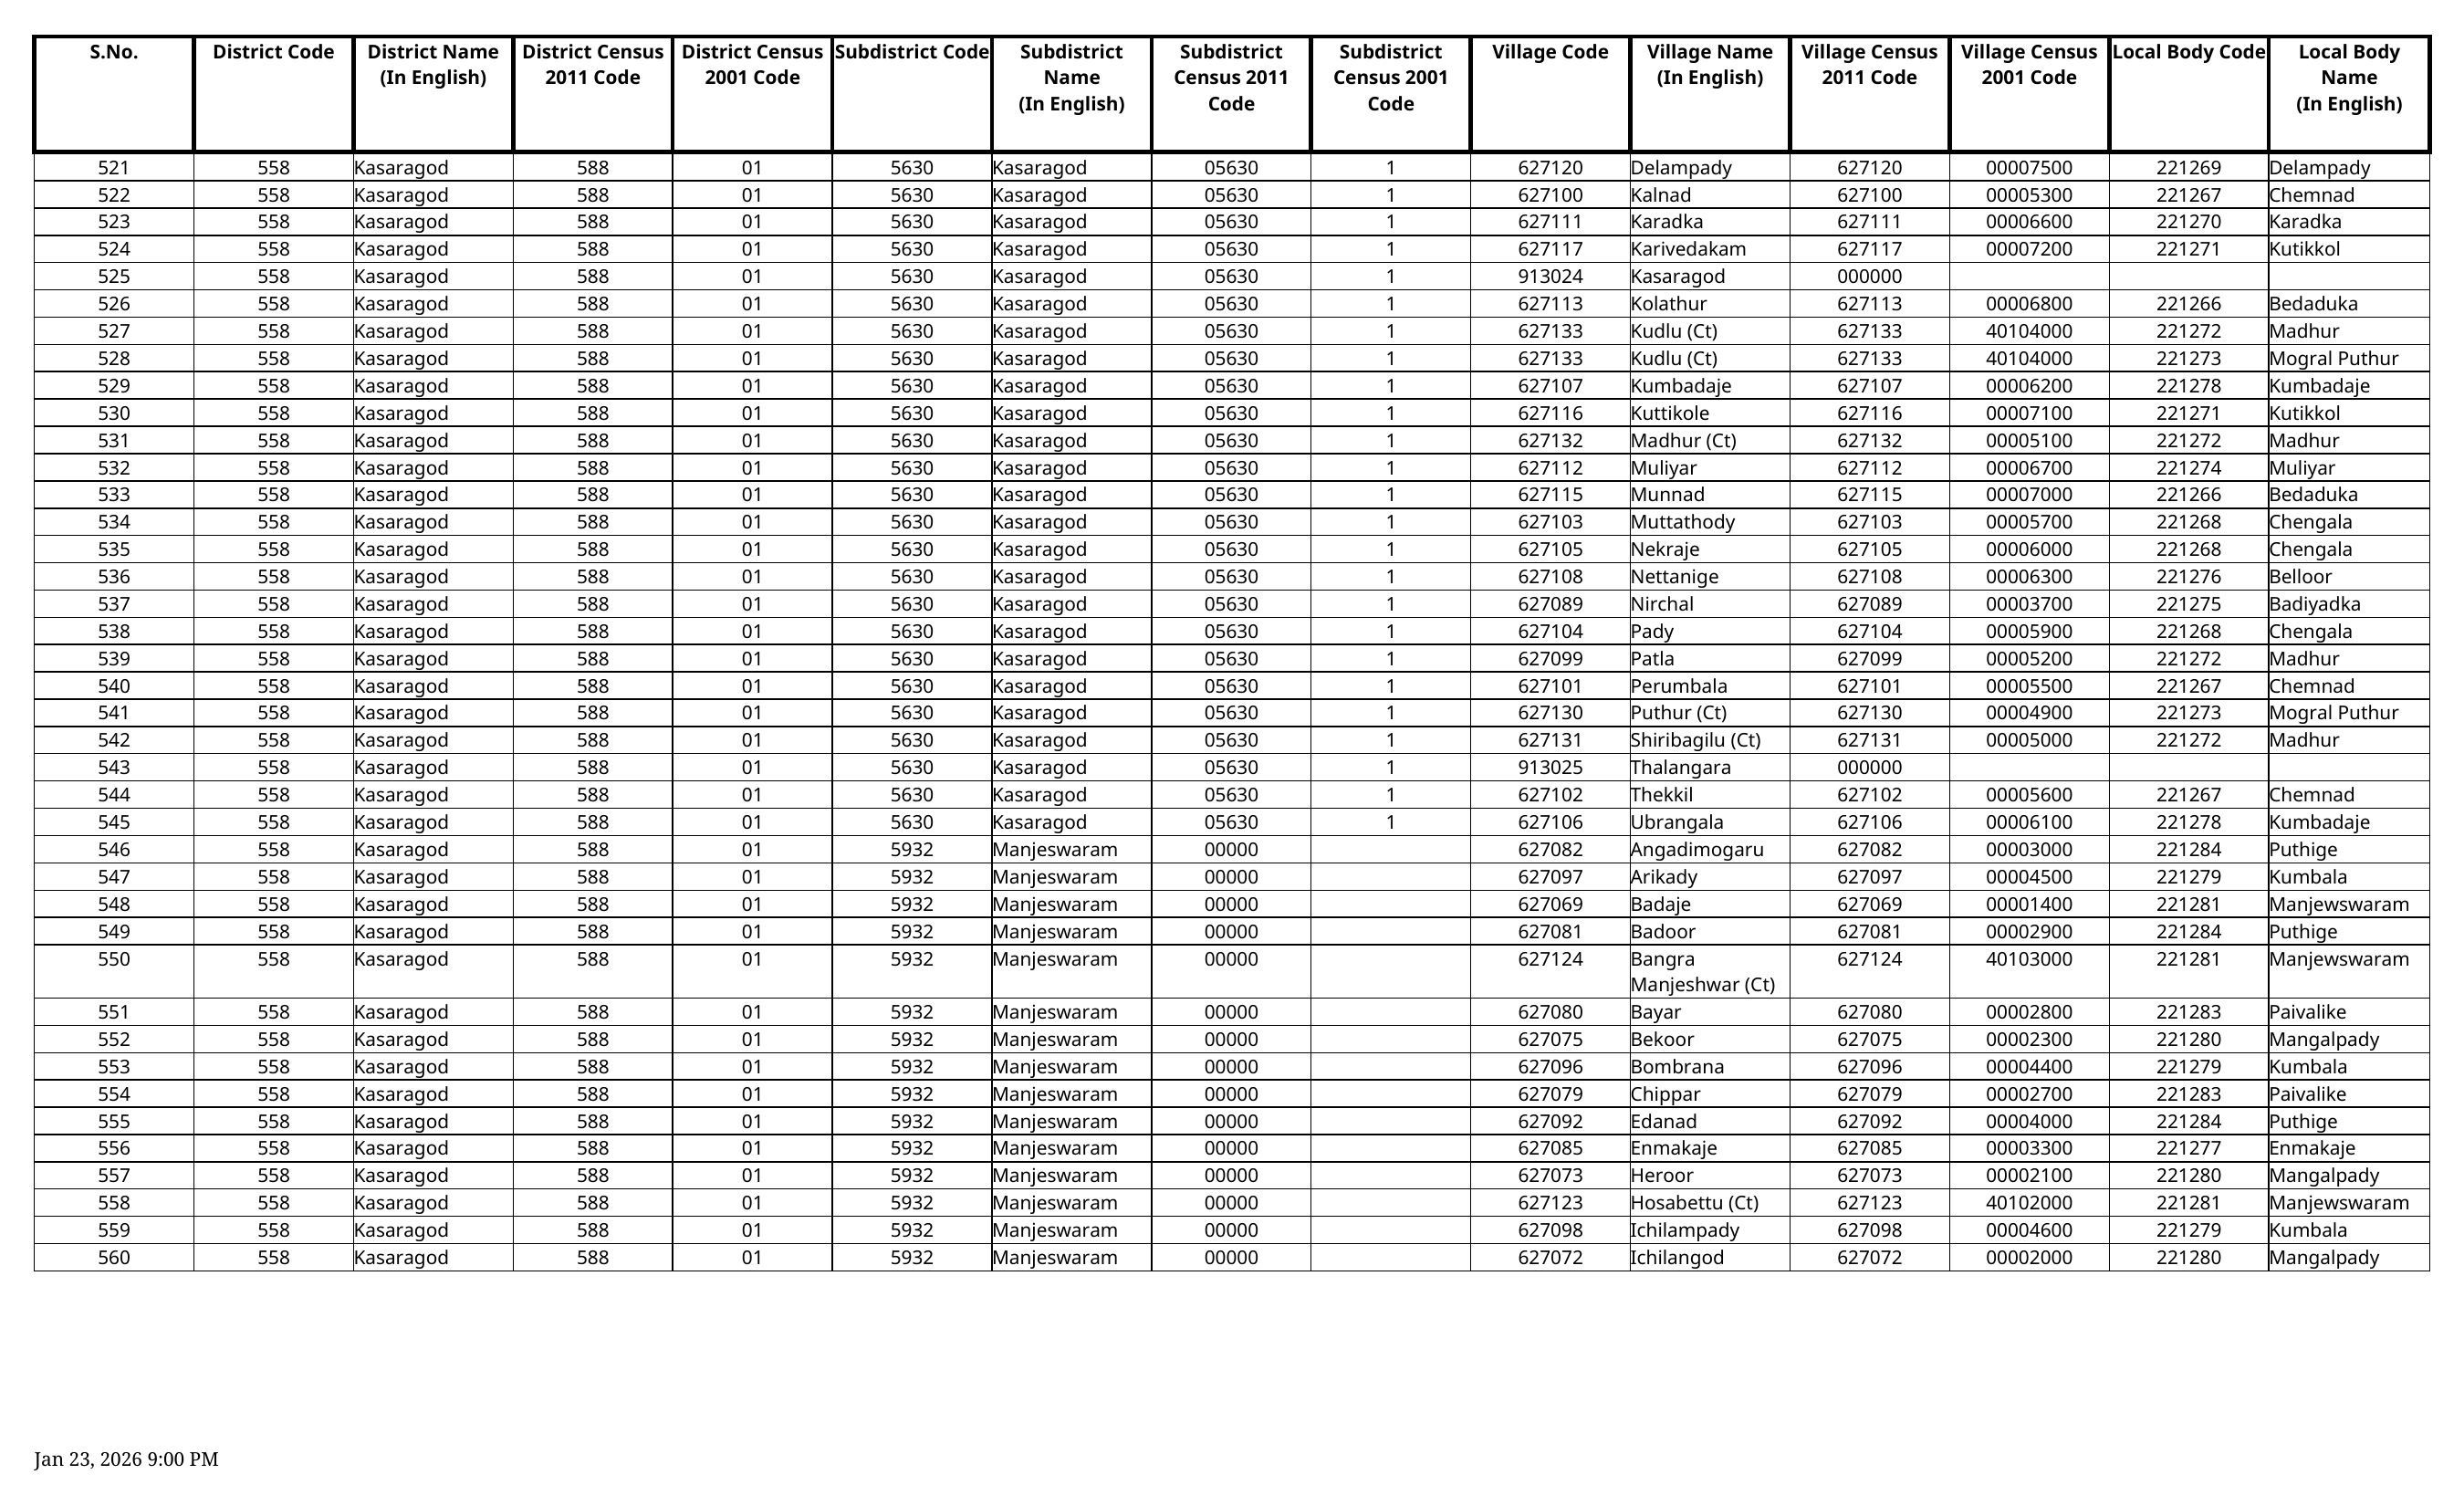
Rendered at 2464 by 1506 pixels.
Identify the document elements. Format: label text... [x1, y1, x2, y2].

table_cell 05630 [1153, 536, 1310, 562]
table_cell 01 [673, 781, 831, 808]
table_cell 558 [194, 372, 353, 398]
table_cell 627080 [1791, 999, 1949, 1024]
table_cell Kasaragod [354, 263, 513, 289]
table_cell 627104 [1791, 618, 1949, 643]
table_cell Ubrangala [1631, 809, 1790, 835]
table_cell 627120 [1471, 154, 1630, 180]
table_cell 01 [673, 809, 831, 835]
table_cell Kasaragod [993, 290, 1151, 317]
table_header 560 [35, 1244, 193, 1271]
table_cell 221278 [2110, 809, 2268, 835]
table_header 554 [35, 1081, 193, 1106]
table_cell Manjewswaram [2270, 1189, 2429, 1216]
table_cell Kasaragod [354, 1053, 513, 1079]
table_cell 558 [194, 154, 353, 180]
table_cell 627105 [1791, 536, 1949, 562]
table_header 537 [35, 591, 193, 617]
table_header S.No. [37, 38, 192, 150]
table_cell 05630 [1153, 754, 1310, 780]
table_cell 01 [673, 1244, 831, 1271]
table_cell 221272 [2110, 727, 2268, 753]
table_header 557 [35, 1163, 193, 1188]
table_cell [1311, 946, 1470, 998]
table_cell Kasaragod [993, 263, 1151, 289]
table_cell 588 [514, 482, 672, 507]
table_cell 01 [673, 455, 831, 480]
table_cell 627081 [1791, 918, 1949, 944]
table_header Local Body Code [2112, 38, 2267, 150]
table_cell Kumbala [2270, 1217, 2429, 1243]
table_cell Manjeswaram [993, 891, 1151, 916]
table_cell 00002000 [1950, 1244, 2109, 1271]
table_cell 221283 [2110, 1081, 2268, 1106]
table_cell [1311, 1244, 1470, 1271]
table_cell Chemnad [2270, 673, 2429, 698]
table_cell 221271 [2110, 400, 2268, 425]
table_cell 1 [1311, 809, 1470, 835]
table_cell 00005200 [1950, 645, 2109, 671]
table_cell 01 [673, 673, 831, 698]
table_cell 05630 [1153, 618, 1310, 643]
table_cell 1 [1311, 318, 1470, 344]
table_cell 558 [194, 1244, 353, 1271]
table_cell 627120 [1791, 154, 1949, 180]
table_cell Kolathur [1631, 290, 1790, 317]
table_cell 40102000 [1950, 1189, 2109, 1216]
table_cell 5630 [833, 290, 991, 317]
table_cell 01 [673, 427, 831, 453]
table_header 539 [35, 645, 193, 671]
table_cell 00005100 [1950, 427, 2109, 453]
table_cell 627099 [1471, 645, 1630, 671]
table_cell 00005700 [1950, 509, 2109, 535]
table_cell Kasaragod [993, 618, 1151, 643]
table_cell 5932 [833, 863, 991, 889]
table_cell Madhur (Ct) [1631, 427, 1790, 453]
table_cell Kasaragod [354, 509, 513, 535]
table_cell Kasaragod [993, 645, 1151, 671]
table_cell 5630 [833, 673, 991, 698]
table_cell 5932 [833, 1081, 991, 1106]
table_cell 1 [1311, 645, 1470, 671]
table_cell 00007000 [1950, 482, 2109, 507]
table_cell 221269 [2110, 154, 2268, 180]
table_cell 01 [673, 918, 831, 944]
table_cell 01 [673, 863, 831, 889]
table_cell 05630 [1153, 263, 1310, 289]
table_cell 627116 [1471, 400, 1630, 425]
table_cell Kasaragod [354, 781, 513, 808]
table_cell Kasaragod [354, 209, 513, 235]
table_cell 00007100 [1950, 400, 2109, 425]
table_cell Kasaragod [993, 372, 1151, 398]
table_cell 627132 [1471, 427, 1630, 453]
table_cell 588 [514, 290, 672, 317]
table_cell 588 [514, 1026, 672, 1051]
table_cell 627102 [1791, 781, 1949, 808]
table_header 538 [35, 618, 193, 643]
table_cell Kuttikole [1631, 400, 1790, 425]
table_cell 588 [514, 318, 672, 344]
table_cell [2110, 754, 2268, 780]
table_cell 221267 [2110, 673, 2268, 698]
table_cell Kasaragod [993, 591, 1151, 617]
table_cell 00005300 [1950, 182, 2109, 207]
table_cell 000000 [1791, 263, 1949, 289]
table_cell 05630 [1153, 700, 1310, 726]
table_cell 05630 [1153, 781, 1310, 808]
table_cell Kasaragod [354, 891, 513, 916]
table_cell 00000 [1153, 999, 1310, 1024]
table_cell 00000 [1153, 863, 1310, 889]
table_cell 627117 [1471, 236, 1630, 262]
table_cell Puthige [2270, 918, 2429, 944]
table_cell 01 [673, 154, 831, 180]
table_cell 558 [194, 781, 353, 808]
table_cell 221273 [2110, 700, 2268, 726]
table_cell 5630 [833, 455, 991, 480]
table_cell 627132 [1791, 427, 1949, 453]
table_cell 00006300 [1950, 563, 2109, 590]
table_cell 5630 [833, 182, 991, 207]
table_cell Kasaragod [354, 236, 513, 262]
table_cell 01 [673, 1135, 831, 1161]
table_cell 588 [514, 1244, 672, 1271]
table_cell Manjewswaram [2270, 891, 2429, 916]
table_cell Muttathody [1631, 509, 1790, 535]
table_cell [2270, 263, 2429, 289]
table_cell 01 [673, 1217, 831, 1243]
table_cell Kasaragod [354, 372, 513, 398]
table_cell 1 [1311, 263, 1470, 289]
table_cell Ichilampady [1631, 1217, 1790, 1243]
table_cell Mangalpady [2270, 1163, 2429, 1188]
table_cell 627089 [1471, 591, 1630, 617]
table_cell Kasaragod [354, 482, 513, 507]
table_header District Name (In English) [356, 38, 511, 150]
table_cell 627112 [1471, 455, 1630, 480]
table_cell 627108 [1791, 563, 1949, 590]
table_cell Kasaragod [993, 781, 1151, 808]
table_cell 40104000 [1950, 345, 2109, 371]
table_cell 627092 [1791, 1108, 1949, 1134]
table_header 540 [35, 673, 193, 698]
table_cell 558 [194, 563, 353, 590]
table_cell 00003000 [1950, 836, 2109, 862]
table_cell 558 [194, 1163, 353, 1188]
table_cell Manjewswaram [2270, 946, 2429, 998]
table_cell [1311, 1108, 1470, 1134]
table_cell Enmakaje [2270, 1135, 2429, 1161]
table_cell 5630 [833, 236, 991, 262]
table_cell Kasaragod [354, 836, 513, 862]
table_cell Kasaragod [993, 345, 1151, 371]
table_header 555 [35, 1108, 193, 1134]
table_cell Puthur (Ct) [1631, 700, 1790, 726]
table_cell 588 [514, 918, 672, 944]
table_header 525 [35, 263, 193, 289]
table_cell 558 [194, 673, 353, 698]
table_cell 00005000 [1950, 727, 2109, 753]
table_cell 05630 [1153, 482, 1310, 507]
table_cell Chengala [2270, 536, 2429, 562]
table_cell 221283 [2110, 999, 2268, 1024]
table_cell 588 [514, 863, 672, 889]
table_cell 5630 [833, 781, 991, 808]
table_cell Kasaragod [993, 154, 1151, 180]
table_cell 221266 [2110, 290, 2268, 317]
table_cell 558 [194, 754, 353, 780]
table_cell 221272 [2110, 427, 2268, 453]
table_cell 01 [673, 400, 831, 425]
table_cell Kasaragod [354, 345, 513, 371]
table_cell 627092 [1471, 1108, 1630, 1134]
table_cell 1 [1311, 482, 1470, 507]
table_cell 221268 [2110, 509, 2268, 535]
table_cell Belloor [2270, 563, 2429, 590]
table_cell 00003700 [1950, 591, 2109, 617]
table_cell 5630 [833, 154, 991, 180]
table_header Subdistrict Census 2001 Code [1313, 38, 1468, 150]
table_cell 627089 [1791, 591, 1949, 617]
table_cell 01 [673, 209, 831, 235]
table_cell 5932 [833, 1108, 991, 1134]
table_cell Manjeswaram [993, 1217, 1151, 1243]
table_cell 627101 [1471, 673, 1630, 698]
table_cell 558 [194, 318, 353, 344]
table_cell 00004900 [1950, 700, 2109, 726]
table_cell Kasaragod [354, 1163, 513, 1188]
table_cell 000000 [1791, 754, 1949, 780]
table_cell Kasaragod [354, 536, 513, 562]
table_cell 221280 [2110, 1244, 2268, 1271]
table_cell 221276 [2110, 563, 2268, 590]
table_cell 01 [673, 645, 831, 671]
table_cell 05630 [1153, 318, 1310, 344]
table_cell 627081 [1471, 918, 1630, 944]
table_cell 558 [194, 427, 353, 453]
table_cell 00000 [1153, 1053, 1310, 1079]
table_cell 5630 [833, 318, 991, 344]
table_cell 1 [1311, 673, 1470, 698]
table_cell Kasaragod [354, 918, 513, 944]
table_cell 1 [1311, 509, 1470, 535]
table_cell 00006600 [1950, 209, 2109, 235]
table_cell 40103000 [1950, 946, 2109, 998]
table_cell Angadimogaru [1631, 836, 1790, 862]
table_cell Kasaragod [993, 427, 1151, 453]
table_cell Patla [1631, 645, 1790, 671]
table_cell Kasaragod [354, 290, 513, 317]
table_cell 221275 [2110, 591, 2268, 617]
table_cell 5630 [833, 509, 991, 535]
table_cell Karadka [2270, 209, 2429, 235]
table_cell 00002800 [1950, 999, 2109, 1024]
table_cell 221267 [2110, 182, 2268, 207]
table_cell 05630 [1153, 509, 1310, 535]
table_cell 5630 [833, 482, 991, 507]
table_cell [1311, 1053, 1470, 1079]
table_cell Kumbadaje [1631, 372, 1790, 398]
table_cell 558 [194, 1053, 353, 1079]
table_cell 627102 [1471, 781, 1630, 808]
table_cell Kasaragod [354, 182, 513, 207]
table_cell 221281 [2110, 891, 2268, 916]
table_cell Kasaragod [993, 318, 1151, 344]
table_cell Kasaragod [354, 1081, 513, 1106]
table_cell 5932 [833, 999, 991, 1024]
table_cell Badaje [1631, 891, 1790, 916]
table_cell Kasaragod [354, 154, 513, 180]
table_cell Madhur [2270, 727, 2429, 753]
table_cell 627130 [1791, 700, 1949, 726]
table_cell Arikady [1631, 863, 1790, 889]
table_cell Manjeswaram [993, 1189, 1151, 1216]
table_cell Kasaragod [354, 673, 513, 698]
table_cell 588 [514, 1108, 672, 1134]
table_cell Kasaragod [354, 455, 513, 480]
table_cell 221281 [2110, 1189, 2268, 1216]
table_cell [35, 971, 193, 998]
table_cell 00001400 [1950, 891, 2109, 916]
table_cell 01 [673, 591, 831, 617]
table_cell 00000 [1153, 1163, 1310, 1188]
table_cell 627117 [1791, 236, 1949, 262]
table_cell 1 [1311, 427, 1470, 453]
table_cell 558 [194, 1135, 353, 1161]
table_cell Manjeswaram [993, 1053, 1151, 1079]
table_cell 01 [673, 700, 831, 726]
table_header 521 [35, 154, 193, 180]
table_cell 558 [194, 400, 353, 425]
table_cell 588 [514, 754, 672, 780]
table_cell 627075 [1791, 1026, 1949, 1051]
table_cell Kumbadaje [2270, 372, 2429, 398]
table_cell 588 [514, 536, 672, 562]
table_cell 588 [514, 1189, 672, 1216]
table_cell 558 [194, 209, 353, 235]
table_cell Kudlu (Ct) [1631, 318, 1790, 344]
table_cell 627107 [1791, 372, 1949, 398]
table_cell 558 [194, 509, 353, 535]
table_cell 05630 [1153, 427, 1310, 453]
table_cell 01 [673, 1081, 831, 1106]
table_cell Manjeswaram [993, 863, 1151, 889]
table_cell Mangalpady [2270, 1026, 2429, 1051]
table_cell 558 [194, 1217, 353, 1243]
table_header 532 [35, 455, 193, 480]
table_header 545 [35, 809, 193, 835]
table_cell Kasaragod [354, 563, 513, 590]
table_cell 627069 [1791, 891, 1949, 916]
table_cell 627097 [1471, 863, 1630, 889]
table_header Subdistrict Census 2011 Code [1154, 38, 1309, 150]
table_cell 00000 [1153, 1217, 1310, 1243]
table_cell Muliyar [1631, 455, 1790, 480]
table_cell [1311, 1189, 1470, 1216]
table_cell Manjeswaram [993, 1026, 1151, 1051]
table_cell 00004600 [1950, 1217, 2109, 1243]
table_cell 00006700 [1950, 455, 2109, 480]
table_cell Heroor [1631, 1163, 1790, 1188]
table_cell 1 [1311, 563, 1470, 590]
table_cell 221279 [2110, 863, 2268, 889]
table_cell Kasaragod [993, 536, 1151, 562]
table_header Subdistrict Code [834, 38, 990, 150]
table_cell 627124 [1471, 946, 1630, 998]
table_cell 5932 [833, 946, 991, 998]
table_cell 221272 [2110, 645, 2268, 671]
table_cell Delampady [1631, 154, 1790, 180]
table_cell [1311, 1081, 1470, 1106]
table_cell Kasaragod [354, 1026, 513, 1051]
table_cell 627099 [1791, 645, 1949, 671]
table_cell Kasaragod [993, 455, 1151, 480]
table_cell Manjeswaram [993, 918, 1151, 944]
table_cell 627115 [1791, 482, 1949, 507]
table_cell [1311, 999, 1470, 1024]
table_header 546 [35, 836, 193, 862]
table_cell 5932 [833, 891, 991, 916]
table_cell 00003300 [1950, 1135, 2109, 1161]
table_cell 627072 [1791, 1244, 1949, 1271]
table_cell 01 [673, 482, 831, 507]
table_cell Bedaduka [2270, 482, 2429, 507]
table_cell 221284 [2110, 836, 2268, 862]
table_cell 627113 [1471, 290, 1630, 317]
table_header 526 [35, 290, 193, 317]
table_cell 588 [514, 645, 672, 671]
table_cell Manjeswaram [993, 1163, 1151, 1188]
table_cell 05630 [1153, 236, 1310, 262]
table_header 551 [35, 999, 193, 1024]
table_cell 00002100 [1950, 1163, 2109, 1188]
table_cell 00000 [1153, 946, 1310, 998]
table_cell 01 [673, 236, 831, 262]
table_header Village Name (In English) [1633, 38, 1788, 150]
table_cell 627133 [1471, 318, 1630, 344]
table_cell 627073 [1791, 1163, 1949, 1188]
table_cell Bangra Manjeshwar (Ct) [1631, 946, 1790, 998]
table_header 522 [35, 182, 193, 207]
table_header 536 [35, 563, 193, 590]
table_header Village Code [1473, 38, 1628, 150]
table_cell 221281 [2110, 946, 2268, 998]
table_cell 00002700 [1950, 1081, 2109, 1106]
table_cell 627108 [1471, 563, 1630, 590]
table_cell 00000 [1153, 891, 1310, 916]
table_cell 221273 [2110, 345, 2268, 371]
table_cell Kasaragod [354, 591, 513, 617]
table_cell Kasaragod [354, 1108, 513, 1134]
table_cell 00005500 [1950, 673, 2109, 698]
table_cell Manjeswaram [993, 1108, 1151, 1134]
table_cell Bayar [1631, 999, 1790, 1024]
table_cell Kasaragod [354, 1189, 513, 1216]
table_cell 5932 [833, 1053, 991, 1079]
table_cell Kasaragod [993, 809, 1151, 835]
table_cell Kasaragod [354, 754, 513, 780]
table_cell 627130 [1471, 700, 1630, 726]
table_cell 558 [194, 1081, 353, 1106]
table_cell [1950, 263, 2109, 289]
table_cell 00006100 [1950, 809, 2109, 835]
table_cell 588 [514, 209, 672, 235]
table_cell Kasaragod [354, 645, 513, 671]
table_header 527 [35, 318, 193, 344]
table_cell Kasaragod [354, 1244, 513, 1271]
table_cell [1311, 836, 1470, 862]
table_cell 558 [194, 290, 353, 317]
table_cell 588 [514, 999, 672, 1024]
table_cell 627075 [1471, 1026, 1630, 1051]
table_cell 01 [673, 836, 831, 862]
table_cell 558 [194, 263, 353, 289]
table_cell 558 [194, 999, 353, 1024]
table_cell 627097 [1791, 863, 1949, 889]
table_cell 00006000 [1950, 536, 2109, 562]
table_cell 558 [194, 455, 353, 480]
table_cell Kasaragod [993, 673, 1151, 698]
table_cell 588 [514, 509, 672, 535]
table_cell Mangalpady [2270, 1244, 2429, 1271]
table_cell Kutikkol [2270, 236, 2429, 262]
table_cell 627080 [1471, 999, 1630, 1024]
table_cell 588 [514, 1053, 672, 1079]
table_cell 627082 [1471, 836, 1630, 862]
table_cell 627085 [1791, 1135, 1949, 1161]
table_cell Chemnad [2270, 182, 2429, 207]
table_cell 01 [673, 372, 831, 398]
table_cell Kasaragod [354, 400, 513, 425]
table_cell 1 [1311, 400, 1470, 425]
table_cell Thalangara [1631, 754, 1790, 780]
table_cell Kudlu (Ct) [1631, 345, 1790, 371]
table_header Local Body Name (In English) [2271, 38, 2427, 150]
table_cell 05630 [1153, 182, 1310, 207]
table_cell 1 [1311, 209, 1470, 235]
table_cell 00004500 [1950, 863, 2109, 889]
table_cell 221268 [2110, 618, 2268, 643]
table_cell Kasaragod [993, 182, 1151, 207]
table_cell Kasaragod [354, 618, 513, 643]
table_cell Puthige [2270, 836, 2429, 862]
table_cell 627098 [1791, 1217, 1949, 1243]
table_cell 00002900 [1950, 918, 2109, 944]
table_cell Kasaragod [993, 509, 1151, 535]
table_cell 1 [1311, 182, 1470, 207]
table_cell 627112 [1791, 455, 1949, 480]
table_cell Mogral Puthur [2270, 700, 2429, 726]
table_header District Code [196, 38, 351, 150]
table_cell 627131 [1471, 727, 1630, 753]
table_cell 627124 [1791, 946, 1949, 998]
table_cell 1 [1311, 372, 1470, 398]
table_cell 627096 [1471, 1053, 1630, 1079]
table_cell 5932 [833, 1244, 991, 1271]
table_cell 00006800 [1950, 290, 2109, 317]
table_cell 01 [673, 1053, 831, 1079]
table_cell Manjeswaram [993, 836, 1151, 862]
table_cell 5932 [833, 1163, 991, 1188]
table_cell Kalnad [1631, 182, 1790, 207]
table_cell 05630 [1153, 673, 1310, 698]
table_cell 1 [1311, 290, 1470, 317]
table_cell 627100 [1791, 182, 1949, 207]
table_header 544 [35, 781, 193, 808]
table_cell Chengala [2270, 509, 2429, 535]
table_cell 00007200 [1950, 236, 2109, 262]
table_cell 588 [514, 700, 672, 726]
table_cell 913025 [1471, 754, 1630, 780]
table_cell 627103 [1471, 509, 1630, 535]
table_cell Kasaragod [993, 727, 1151, 753]
table_cell Kasaragod [993, 754, 1151, 780]
table_cell 05630 [1153, 400, 1310, 425]
table_cell Hosabettu (Ct) [1631, 1189, 1790, 1216]
table_cell 627069 [1471, 891, 1630, 916]
table_cell 627085 [1471, 1135, 1630, 1161]
table_cell 5630 [833, 727, 991, 753]
table_cell 627111 [1471, 209, 1630, 235]
table_cell Kasaragod [354, 318, 513, 344]
table_header 549 [35, 918, 193, 944]
table_cell 627115 [1471, 482, 1630, 507]
table_cell Delampady [2270, 154, 2429, 180]
table_cell 5932 [833, 918, 991, 944]
table_cell 05630 [1153, 209, 1310, 235]
table_cell Madhur [2270, 427, 2429, 453]
table_cell Mogral Puthur [2270, 345, 2429, 371]
table_cell Thekkil [1631, 781, 1790, 808]
table_cell 05630 [1153, 563, 1310, 590]
table_cell 1 [1311, 536, 1470, 562]
table_cell 221280 [2110, 1026, 2268, 1051]
table_cell 00007500 [1950, 154, 2109, 180]
table_cell 558 [194, 236, 353, 262]
table_cell Paivalike [2270, 1081, 2429, 1106]
table_cell 588 [514, 781, 672, 808]
table_cell 00002300 [1950, 1026, 2109, 1051]
table_cell 913024 [1471, 263, 1630, 289]
table_header 542 [35, 727, 193, 753]
table_cell Shiribagilu (Ct) [1631, 727, 1790, 753]
table_cell Kasaragod [993, 700, 1151, 726]
table_cell 558 [194, 536, 353, 562]
table_cell 558 [194, 946, 353, 998]
table_cell [1950, 754, 2109, 780]
table_cell Kumbadaje [2270, 809, 2429, 835]
table_cell Kumbala [2270, 1053, 2429, 1079]
table_cell 00004000 [1950, 1108, 2109, 1134]
table_cell Kasaragod [354, 1135, 513, 1161]
table_header 529 [35, 372, 193, 398]
table_cell 01 [673, 727, 831, 753]
table_cell 1 [1311, 154, 1470, 180]
table_cell 1 [1311, 591, 1470, 617]
table_cell Chengala [2270, 618, 2429, 643]
table_cell 221279 [2110, 1217, 2268, 1243]
table_header 533 [35, 482, 193, 507]
table_cell 5630 [833, 263, 991, 289]
table_cell Manjeswaram [993, 946, 1151, 998]
table_cell 558 [194, 482, 353, 507]
table_cell 627103 [1791, 509, 1949, 535]
table_cell 627106 [1791, 809, 1949, 835]
table_cell 00000 [1153, 836, 1310, 862]
table_cell 5630 [833, 618, 991, 643]
table_cell [1311, 1026, 1470, 1051]
table_cell Nettanige [1631, 563, 1790, 590]
table_cell 5630 [833, 563, 991, 590]
table_header 558 [35, 1189, 193, 1216]
table_cell 588 [514, 673, 672, 698]
table_cell 01 [673, 1026, 831, 1051]
table_cell 5932 [833, 1135, 991, 1161]
table_cell 01 [673, 1189, 831, 1216]
table_cell 588 [514, 182, 672, 207]
table_cell 01 [673, 345, 831, 371]
table_cell 01 [673, 618, 831, 643]
table_cell Ichilangod [1631, 1244, 1790, 1271]
table_cell 627131 [1791, 727, 1949, 753]
table_cell 588 [514, 345, 672, 371]
table_cell 5630 [833, 372, 991, 398]
table_cell 588 [514, 427, 672, 453]
table_cell 00000 [1153, 1135, 1310, 1161]
table_cell 05630 [1153, 345, 1310, 371]
table_header 530 [35, 400, 193, 425]
table_cell Manjeswaram [993, 999, 1151, 1024]
table_cell Bekoor [1631, 1026, 1790, 1051]
table_cell 221280 [2110, 1163, 2268, 1188]
table_cell 00000 [1153, 1081, 1310, 1106]
table_cell 01 [673, 318, 831, 344]
table_cell Kumbala [2270, 863, 2429, 889]
table_cell 01 [673, 999, 831, 1024]
table_cell 221267 [2110, 781, 2268, 808]
table_cell 558 [194, 863, 353, 889]
table_cell 221272 [2110, 318, 2268, 344]
table_cell 221266 [2110, 482, 2268, 507]
table_cell 5630 [833, 754, 991, 780]
table_cell 221271 [2110, 236, 2268, 262]
table_cell 627100 [1471, 182, 1630, 207]
table_cell 588 [514, 946, 672, 998]
table_cell 221277 [2110, 1135, 2268, 1161]
table_cell Kasaragod [354, 427, 513, 453]
table_cell 221279 [2110, 1053, 2268, 1079]
table_cell 558 [194, 645, 353, 671]
table_cell Manjeswaram [993, 1244, 1151, 1271]
table_cell 588 [514, 618, 672, 643]
table_header 534 [35, 509, 193, 535]
table_cell 00000 [1153, 1189, 1310, 1216]
table_header 541 [35, 700, 193, 726]
table_cell 588 [514, 263, 672, 289]
table_cell 558 [194, 1108, 353, 1134]
table_cell 221284 [2110, 918, 2268, 944]
table_header 552 [35, 1026, 193, 1051]
table_cell 5630 [833, 700, 991, 726]
table_cell 01 [673, 1108, 831, 1134]
table_cell Puthige [2270, 1108, 2429, 1134]
table_cell 558 [194, 727, 353, 753]
table_cell 588 [514, 727, 672, 753]
table_cell 588 [514, 891, 672, 916]
table_cell Chemnad [2270, 781, 2429, 808]
table_header 531 [35, 427, 193, 453]
table_cell 5630 [833, 209, 991, 235]
table_cell 627072 [1471, 1244, 1630, 1271]
table_cell 558 [194, 1189, 353, 1216]
table_cell 627101 [1791, 673, 1949, 698]
table_header 523 [35, 209, 193, 235]
table_cell 627107 [1471, 372, 1630, 398]
table_cell 01 [673, 263, 831, 289]
table_cell [1311, 1217, 1470, 1243]
table_cell 221284 [2110, 1108, 2268, 1134]
table_cell Kutikkol [2270, 400, 2429, 425]
table_cell 05630 [1153, 290, 1310, 317]
table_cell 558 [194, 618, 353, 643]
table_cell 588 [514, 836, 672, 862]
table_cell 588 [514, 591, 672, 617]
table_cell Kasaragod [354, 863, 513, 889]
table_cell 05630 [1153, 591, 1310, 617]
table_cell [1311, 863, 1470, 889]
table_cell Kasaragod [354, 999, 513, 1024]
table_cell Muliyar [2270, 455, 2429, 480]
table_cell 5630 [833, 591, 991, 617]
table_cell 627105 [1471, 536, 1630, 562]
table_header 559 [35, 1217, 193, 1243]
table_header 550 [35, 946, 193, 971]
table_cell Karivedakam [1631, 236, 1790, 262]
table_cell 221278 [2110, 372, 2268, 398]
table_cell 05630 [1153, 455, 1310, 480]
table_cell 1 [1311, 781, 1470, 808]
table_cell 05630 [1153, 645, 1310, 671]
table_cell Chippar [1631, 1081, 1790, 1106]
table_header 556 [35, 1135, 193, 1161]
table_cell Enmakaje [1631, 1135, 1790, 1161]
table_cell 00000 [1153, 1244, 1310, 1271]
table_header 553 [35, 1053, 193, 1079]
table_cell Kasaragod [354, 727, 513, 753]
table_cell 05630 [1153, 727, 1310, 753]
table_header Village Census 2001 Code [1952, 38, 2107, 150]
table_cell 05630 [1153, 372, 1310, 398]
table_cell 1 [1311, 700, 1470, 726]
table_cell 627073 [1471, 1163, 1630, 1188]
table_cell 5630 [833, 645, 991, 671]
table_cell 5630 [833, 427, 991, 453]
table_cell 627082 [1791, 836, 1949, 862]
table_cell 00004400 [1950, 1053, 2109, 1079]
table_cell 221268 [2110, 536, 2268, 562]
table_cell 5630 [833, 400, 991, 425]
table_cell 588 [514, 1163, 672, 1188]
table_cell 588 [514, 563, 672, 590]
table_header Village Census 2011 Code [1792, 38, 1947, 150]
table_cell 221270 [2110, 209, 2268, 235]
table_cell 588 [514, 1135, 672, 1161]
table_cell Karadka [1631, 209, 1790, 235]
table_cell 627133 [1471, 345, 1630, 371]
table_cell 5932 [833, 1026, 991, 1051]
table_cell 627104 [1471, 618, 1630, 643]
table_header 543 [35, 754, 193, 780]
table_cell 00000 [1153, 918, 1310, 944]
table_header District Census 2001 Code [674, 38, 830, 150]
table_cell Manjeswaram [993, 1135, 1151, 1161]
table_cell 627096 [1791, 1053, 1949, 1079]
table_cell [2110, 263, 2268, 289]
table_cell 01 [673, 1163, 831, 1188]
table_cell 00006200 [1950, 372, 2109, 398]
table_cell 05630 [1153, 154, 1310, 180]
table_cell 558 [194, 809, 353, 835]
table_cell Kasaragod [1631, 263, 1790, 289]
table_cell 01 [673, 891, 831, 916]
table_cell Madhur [2270, 318, 2429, 344]
table_cell Edanad [1631, 1108, 1790, 1134]
table_cell 5932 [833, 836, 991, 862]
table_cell 627111 [1791, 209, 1949, 235]
table_cell 01 [673, 509, 831, 535]
table_cell 40104000 [1950, 318, 2109, 344]
table_cell 00005900 [1950, 618, 2109, 643]
table_cell 1 [1311, 618, 1470, 643]
table_cell Kasaragod [354, 809, 513, 835]
table_cell Kasaragod [354, 700, 513, 726]
table_cell Kasaragod [354, 1217, 513, 1243]
table_cell 221274 [2110, 455, 2268, 480]
table_cell Bombrana [1631, 1053, 1790, 1079]
table_cell Nirchal [1631, 591, 1790, 617]
table_cell 05630 [1153, 809, 1310, 835]
table_cell [1311, 891, 1470, 916]
table_cell Perumbala [1631, 673, 1790, 698]
table_cell 627106 [1471, 809, 1630, 835]
table_cell Badiyadka [2270, 591, 2429, 617]
table_cell Kasaragod [993, 236, 1151, 262]
table_cell Kasaragod [993, 563, 1151, 590]
table_cell 558 [194, 891, 353, 916]
table_cell 627079 [1471, 1081, 1630, 1106]
table_cell 627113 [1791, 290, 1949, 317]
table_cell 01 [673, 754, 831, 780]
table_header Subdistrict Name (In English) [994, 38, 1150, 150]
table_cell 01 [673, 290, 831, 317]
table_cell 5630 [833, 345, 991, 371]
table_cell 588 [514, 455, 672, 480]
table_header District Census 2011 Code [516, 38, 671, 150]
table_cell 558 [194, 700, 353, 726]
table_cell Paivalike [2270, 999, 2429, 1024]
table_header 535 [35, 536, 193, 562]
table_cell Kasaragod [354, 946, 513, 998]
table_cell 01 [673, 182, 831, 207]
table_cell 5630 [833, 809, 991, 835]
table_header 524 [35, 236, 193, 262]
table_cell Bedaduka [2270, 290, 2429, 317]
table_cell 00000 [1153, 1026, 1310, 1051]
table_cell 588 [514, 236, 672, 262]
table_cell 01 [673, 563, 831, 590]
table_cell 01 [673, 946, 831, 998]
table_cell 1 [1311, 236, 1470, 262]
table_cell 588 [514, 372, 672, 398]
table_cell Kasaragod [993, 209, 1151, 235]
table_cell Badoor [1631, 918, 1790, 944]
table_cell 1 [1311, 754, 1470, 780]
table_cell 5932 [833, 1189, 991, 1216]
table_cell Pady [1631, 618, 1790, 643]
table_cell 558 [194, 182, 353, 207]
table_cell 00005600 [1950, 781, 2109, 808]
table_cell 1 [1311, 455, 1470, 480]
table_header 528 [35, 345, 193, 371]
table_cell 5630 [833, 536, 991, 562]
table_cell 588 [514, 809, 672, 835]
table_cell Manjeswaram [993, 1081, 1151, 1106]
table_cell 627133 [1791, 318, 1949, 344]
table_cell 558 [194, 345, 353, 371]
table_cell 627098 [1471, 1217, 1630, 1243]
table_cell 558 [194, 1026, 353, 1051]
table_cell 00000 [1153, 1108, 1310, 1134]
table_cell 627116 [1791, 400, 1949, 425]
table_cell 627133 [1791, 345, 1949, 371]
table_cell 588 [514, 1217, 672, 1243]
table_cell Nekraje [1631, 536, 1790, 562]
table_cell [1311, 1163, 1470, 1188]
table_cell 1 [1311, 727, 1470, 753]
table_cell 5932 [833, 1217, 991, 1243]
table_cell [1311, 1135, 1470, 1161]
table_cell Kasaragod [993, 400, 1151, 425]
table_cell 627123 [1791, 1189, 1949, 1216]
table_header 547 [35, 863, 193, 889]
table_cell 627123 [1471, 1189, 1630, 1216]
table_cell Kasaragod [993, 482, 1151, 507]
table_cell 588 [514, 154, 672, 180]
table_cell Munnad [1631, 482, 1790, 507]
table_cell [1311, 918, 1470, 944]
table_cell 01 [673, 536, 831, 562]
table_cell [2270, 754, 2429, 780]
table_cell 558 [194, 591, 353, 617]
table_cell 627079 [1791, 1081, 1949, 1106]
table_cell 588 [514, 400, 672, 425]
table_header 548 [35, 891, 193, 916]
table_cell 588 [514, 1081, 672, 1106]
table_cell 1 [1311, 345, 1470, 371]
table_cell 558 [194, 836, 353, 862]
table_cell 558 [194, 918, 353, 944]
table_cell Madhur [2270, 645, 2429, 671]
